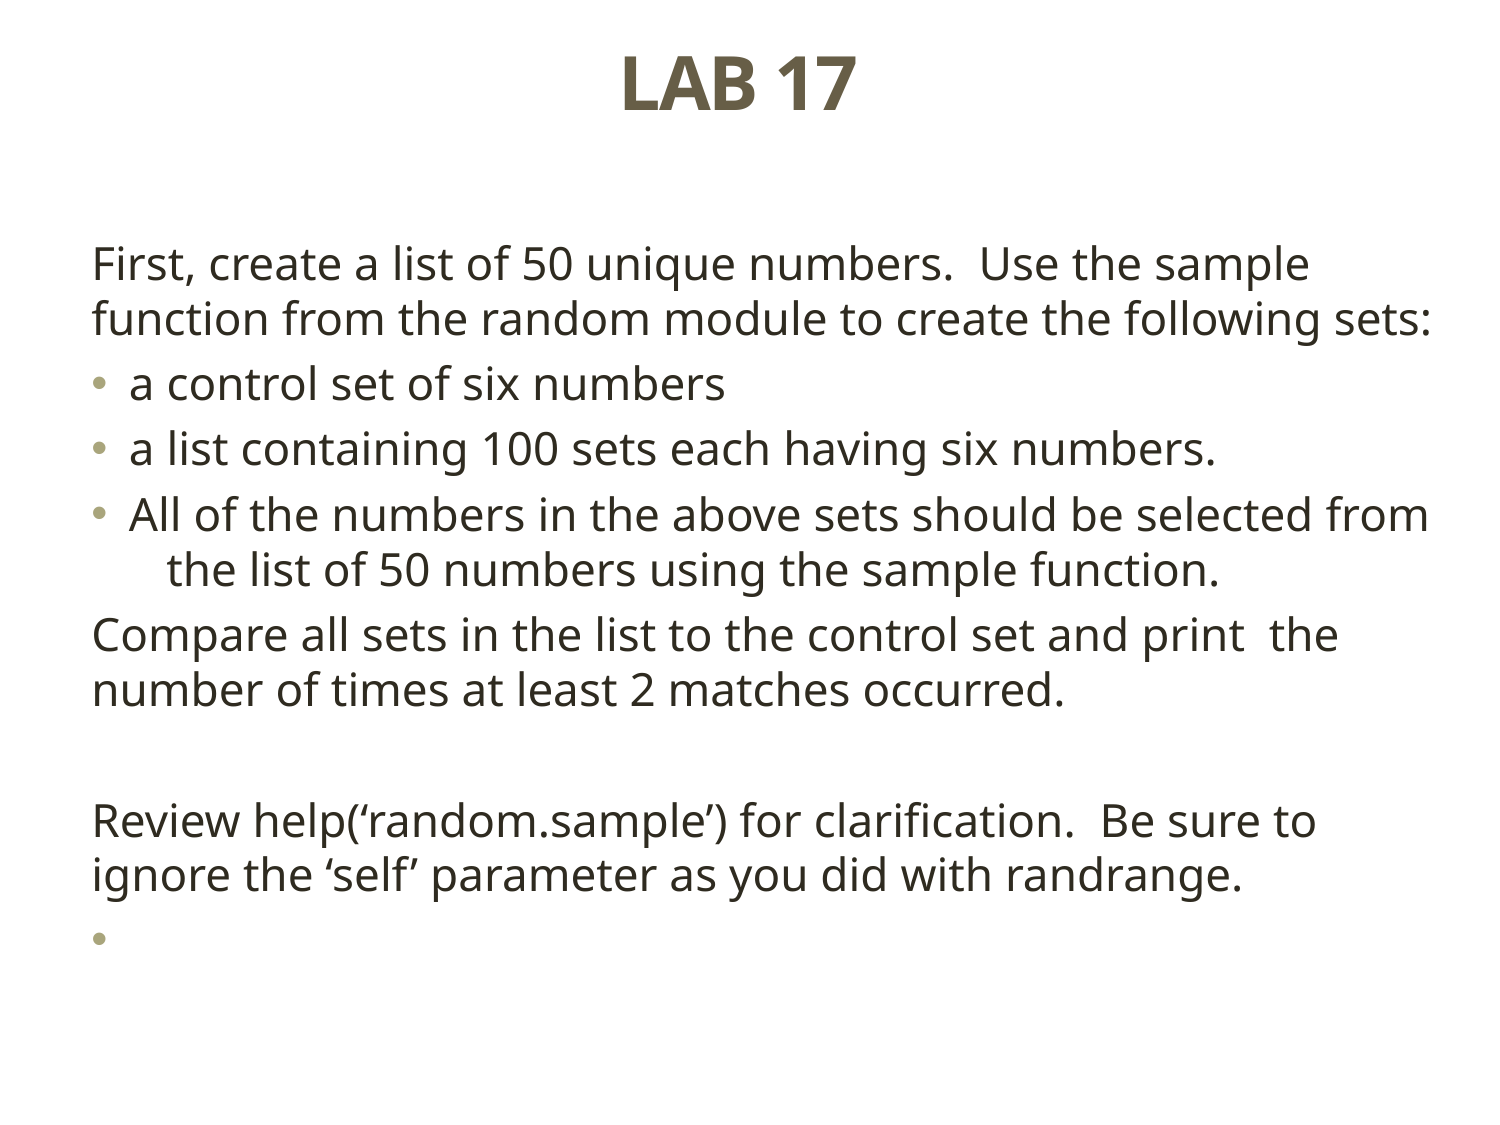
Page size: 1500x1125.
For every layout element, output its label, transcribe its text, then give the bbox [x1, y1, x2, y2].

list First, create a list of 50 unique numbers. Use the sample function from the random module to create the following sets: a control set of six numbers a list containing 100 sets each having six numbers. All of the numbers in the above sets should be selected from the list of 50 numbers using the sample function. Compare all sets in the list to the control set and print the number of times at least 2 matches occurred. Review help(‘random.sample’) for clarification. Be sure to ignore the ‘self’ parameter as you did with randrange. [38, 227, 1460, 1125]
title LAB 17 [18, 25, 1460, 135]
